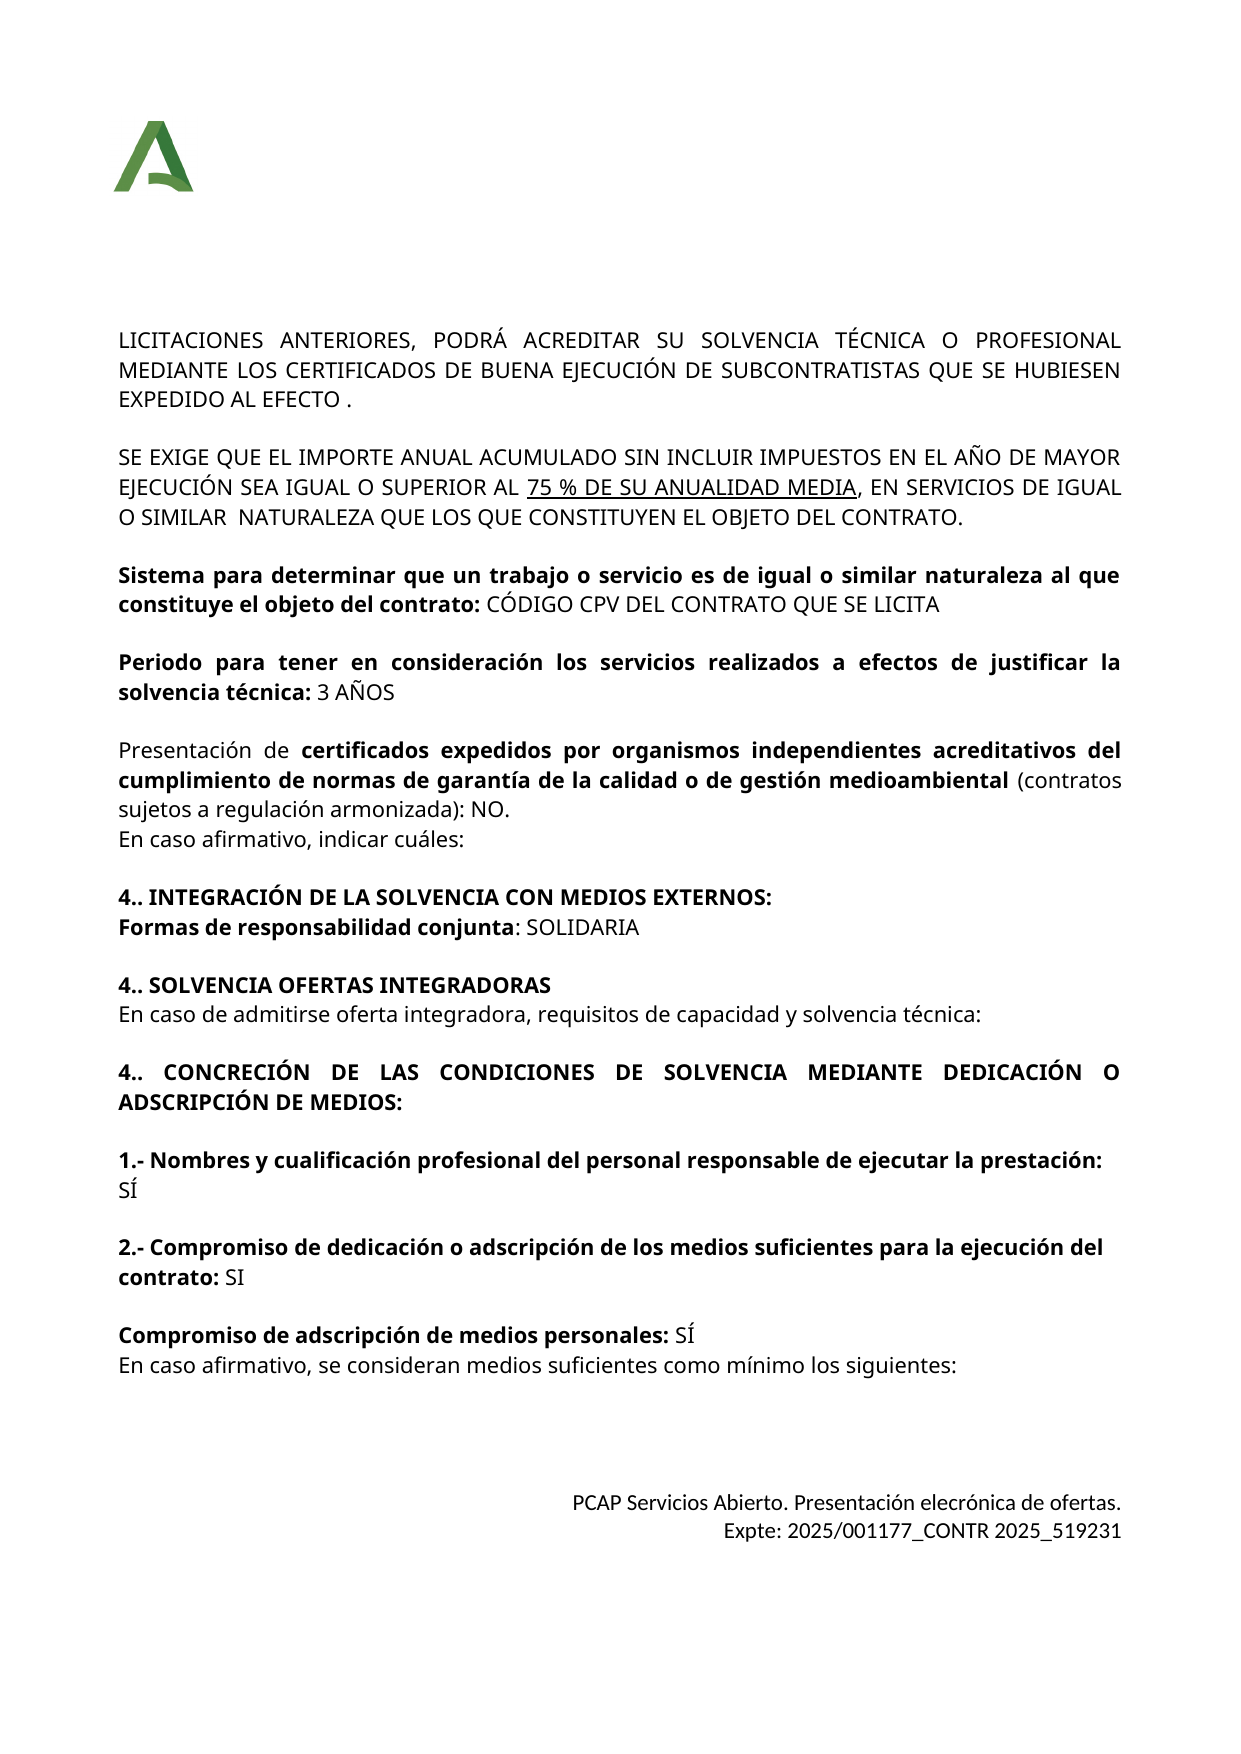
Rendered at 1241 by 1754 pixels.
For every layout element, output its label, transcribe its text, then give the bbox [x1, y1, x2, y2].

text En caso afirmativo, indicar cuáles: [118, 824, 1122, 854]
text 4.. SOLVENCIA OFERTAS INTEGRADORAS [118, 969, 1122, 999]
text Sistema para determinar que un trabajo o servicio es de igual o similar naturaleza al que constituye el objeto del contrato: CÓDIGO CPV DEL CONTRATO QUE SE LICITA [118, 559, 1122, 619]
text LICITACIONES ANTERIORES, PODRÁ ACREDITAR SU SOLVENCIA TÉCNICA O PROFESIONAL MEDIANTE LOS CERTIFICADOS DE BUENA EJECUCIÓN DE SUBCONTRATISTAS QUE SE HUBIESEN EXPEDIDO AL EFECTO . [118, 325, 1122, 414]
text 4.. INTEGRACIÓN DE LA SOLVENCIA CON MEDIOS EXTERNOS: [118, 882, 1122, 912]
text Formas de responsabilidad conjunta: SOLIDARIA [118, 912, 1122, 942]
text En caso afirmativo, se consideran medios suficientes como mínimo los siguientes: [118, 1350, 1122, 1379]
text 2.- Compromiso de dedicación o adscripción de los medios suficientes para la ejecución del contrato: SI [118, 1232, 1122, 1292]
text En caso de admitirse oferta integradora, requisitos de capacidad y solvencia técnica: [118, 999, 1122, 1029]
text SE EXIGE QUE EL IMPORTE ANUAL ACUMULADO SIN INCLUIR IMPUESTOS EN EL AÑO DE MAYOR EJECUCIÓN SEA IGUAL O SUPERIOR AL 75 % DE SU ANUALIDAD MEDIA, EN SERVICIOS DE IGUAL O SIMILAR NATURALEZA QUE LOS QUE CONSTITUYEN EL OBJETO DEL CONTRATO. [118, 442, 1122, 532]
text 4.. CONCRECIÓN DE LAS CONDICIONES DE SOLVENCIA MEDIANTE DEDICACIÓN O ADSCRIPCIÓN DE MEDIOS: [118, 1057, 1122, 1117]
picture [109, 116, 198, 196]
text 1.- Nombres y cualificación profesional del personal responsable de ejecutar la prestación: SÍ [118, 1145, 1122, 1204]
text Periodo para tener en consideración los servicios realizados a efectos de justificar la solvencia técnica: 3 AÑOS [118, 647, 1122, 707]
text Compromiso de adscripción de medios personales: SÍ [118, 1320, 1122, 1350]
text Presentación de certificados expedidos por organismos independientes acreditativos del cumplimiento de normas de garantía de la calidad o de gestión medioambiental (contratos sujetos a regulación armonizada): NO. [118, 735, 1122, 824]
